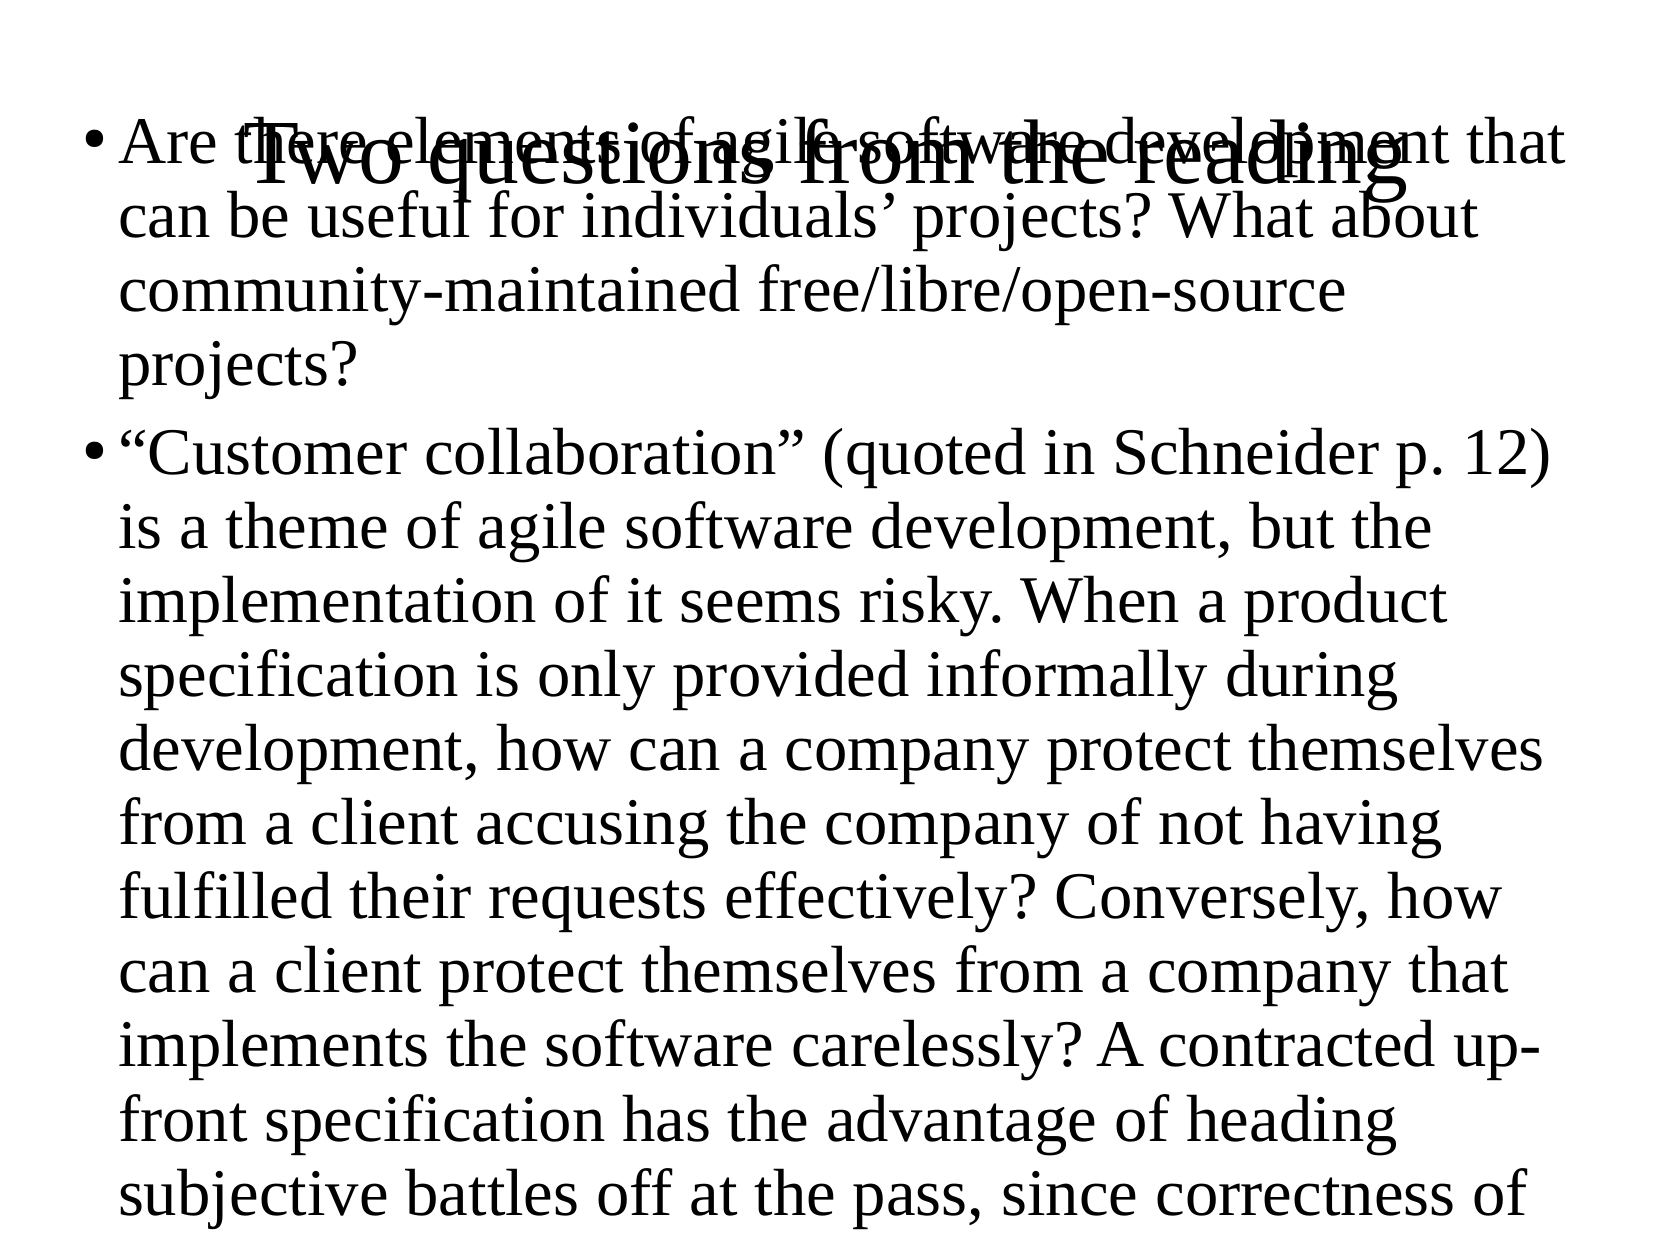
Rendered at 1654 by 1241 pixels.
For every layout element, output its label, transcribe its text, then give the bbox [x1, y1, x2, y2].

subtitle Are there elements of agile software development that can be useful for individuals’ projects? What about community-maintained free/libre/open-source projects? “Customer collaboration” (quoted in Schneider p. 12) is a theme of agile software development, but the implementation of it seems risky. When a product specification is only provided informally during development, how can a company protect themselves from a client accusing the company of not having fulfilled their requests effectively? Conversely, how can a client protect themselves from a company that implements the software carelessly? A contracted up-front specification has the advantage of heading subjective battles off at the pass, since correctness of the software can be objectively determined. [82, 210, 1571, 1198]
title Two questions from the reading [82, 49, 1571, 210]
